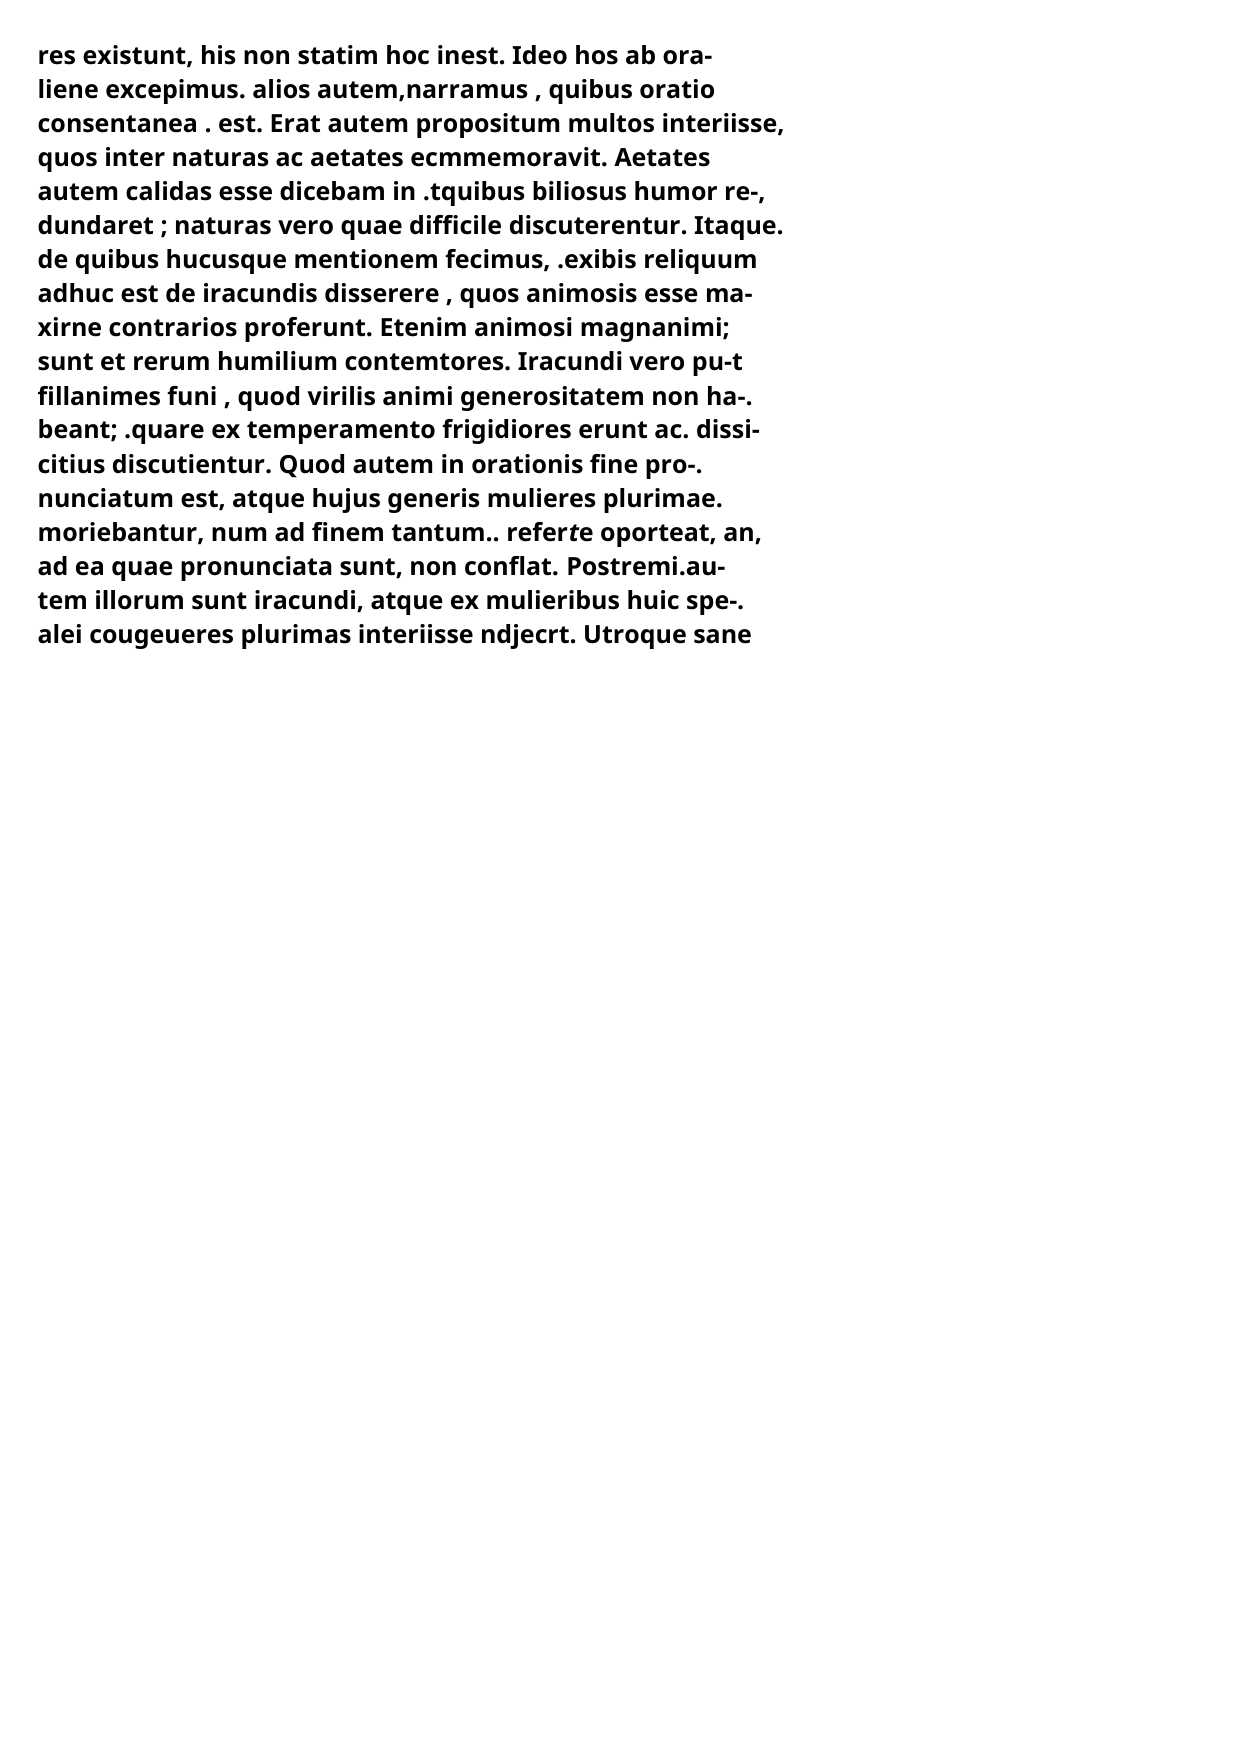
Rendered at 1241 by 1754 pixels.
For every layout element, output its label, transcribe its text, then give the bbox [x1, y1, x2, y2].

text res existunt, his non statim hoc inest. Ideo hos ab ora- liene excepimus. alios autem,narramus , quibus oratio consentanea . est. Erat autem propositum multos interiisse, quos inter naturas ac aetates ecmmemoravit. Aetates autem calidas esse dicebam in .tquibus biliosus humor re-, dundaret ; naturas vero quae difficile discuterentur. Itaque. de quibus hucusque mentionem fecimus, .exibis reliquum adhuc est de iracundis disserere , quos animosis esse ma- xirne contrarios proferunt. Etenim animosi magnanimi; sunt et rerum humilium contemtores. Iracundi vero pu-t fillanimes funi , quod virilis animi generositatem non ha-. beant; .quare ex temperamento frigidiores erunt ac. dissi- citius discutientur. Quod autem in orationis fine pro-. nunciatum est, atque hujus generis mulieres plurimae. moriebantur, num ad finem tantum.. referte oporteat, an, ad ea quae pronunciata sunt, non conflat. Postremi.au- tem illorum sunt iracundi, atque ex mulieribus huic spe-. alei cougeueres plurimas interiisse ndjecrt. Utroque sane [37, 37, 1203, 651]
